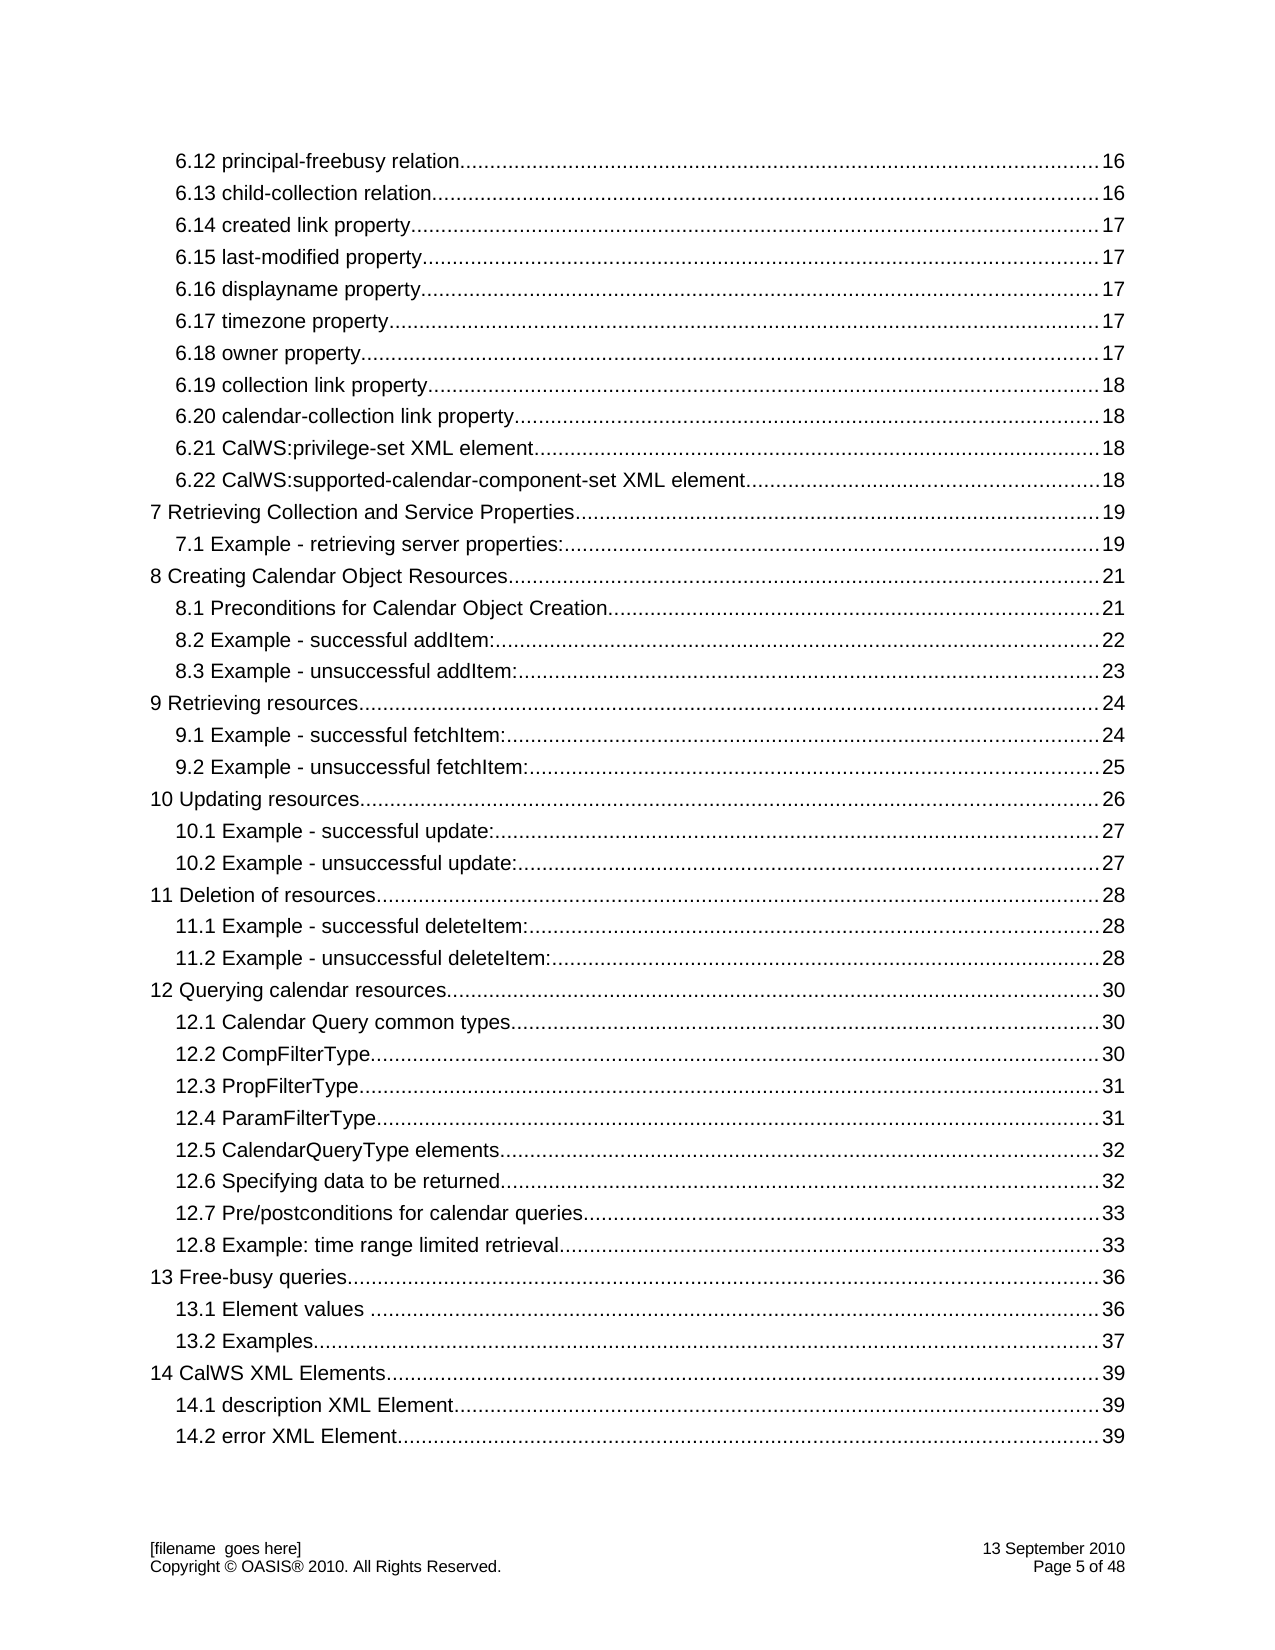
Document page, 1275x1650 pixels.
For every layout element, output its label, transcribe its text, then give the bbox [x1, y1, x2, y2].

text 6.13 child-collection relation. 16 [175, 182, 1125, 205]
text 10.1 Example - successful update: 27 [175, 819, 1125, 843]
text 14.1 description XML Element 39 [175, 1393, 1125, 1417]
text 6.17 timezone property 17 [175, 309, 1125, 333]
text 8.1 Preconditions for Calendar Object Creation 21 [175, 596, 1125, 620]
text 8 Creating Calendar Object Resources 21 [150, 564, 1125, 588]
text 6.16 displayname property 17 [175, 277, 1125, 301]
text 6.20 calendar-collection link property 18 [175, 405, 1125, 428]
text 13.1 Element values 36 [175, 1297, 1125, 1321]
text 6.22 CalWS:supported-calendar-component-set XML element 18 [175, 469, 1125, 492]
text 10.2 Example - unsuccessful update: 27 [175, 851, 1125, 875]
text 6.15 last-modified property 17 [175, 246, 1125, 269]
text 8.3 Example - unsuccessful addItem: 23 [175, 660, 1125, 683]
text 6.19 collection link property 18 [175, 373, 1125, 397]
text 9.2 Example - unsuccessful fetchItem: 25 [175, 756, 1125, 779]
text 12.6 Specifying data to be returned 32 [175, 1170, 1125, 1193]
text 12.5 CalendarQueryType elements 32 [175, 1138, 1125, 1162]
text 12.7 Pre/postconditions for calendar queries 33 [175, 1202, 1125, 1225]
text 7.1 Example - retrieving server properties: 19 [175, 532, 1125, 556]
text 12 Querying calendar resources 30 [150, 979, 1125, 1002]
text 6.18 owner property 17 [175, 341, 1125, 365]
text 9 Retrieving resources 24 [150, 692, 1125, 715]
text 8.2 Example - successful addItem: 22 [175, 628, 1125, 652]
text 11.1 Example - successful deleteItem: 28 [175, 915, 1125, 938]
text 13 Free-busy queries 36 [150, 1266, 1125, 1289]
text 11.2 Example - unsuccessful deleteItem: 28 [175, 947, 1125, 970]
text 14.2 error XML Element 39 [175, 1425, 1125, 1448]
text 9.1 Example - successful fetchItem: 24 [175, 724, 1125, 747]
text 6.14 created link property 17 [175, 214, 1125, 237]
text 12.2 CompFilterType 30 [175, 1042, 1125, 1066]
text 7 Retrieving Collection and Service Properties 19 [150, 501, 1125, 524]
text 10 Updating resources 26 [150, 787, 1125, 811]
text 12.8 Example: time range limited retrieval 33 [175, 1234, 1125, 1257]
text 6.21 CalWS:privilege-set XML element 18 [175, 437, 1125, 460]
text 6.12 principal-freebusy relation. 16 [175, 150, 1125, 173]
text 13.2 Examples 37 [175, 1329, 1125, 1353]
text 12.4 ParamFilterType 31 [175, 1106, 1125, 1130]
text 14 CalWS XML Elements 39 [150, 1361, 1125, 1385]
text 12.3 PropFilterType 31 [175, 1074, 1125, 1098]
text 11 Deletion of resources 28 [150, 883, 1125, 907]
text 12.1 Calendar Query common types 30 [175, 1011, 1125, 1034]
